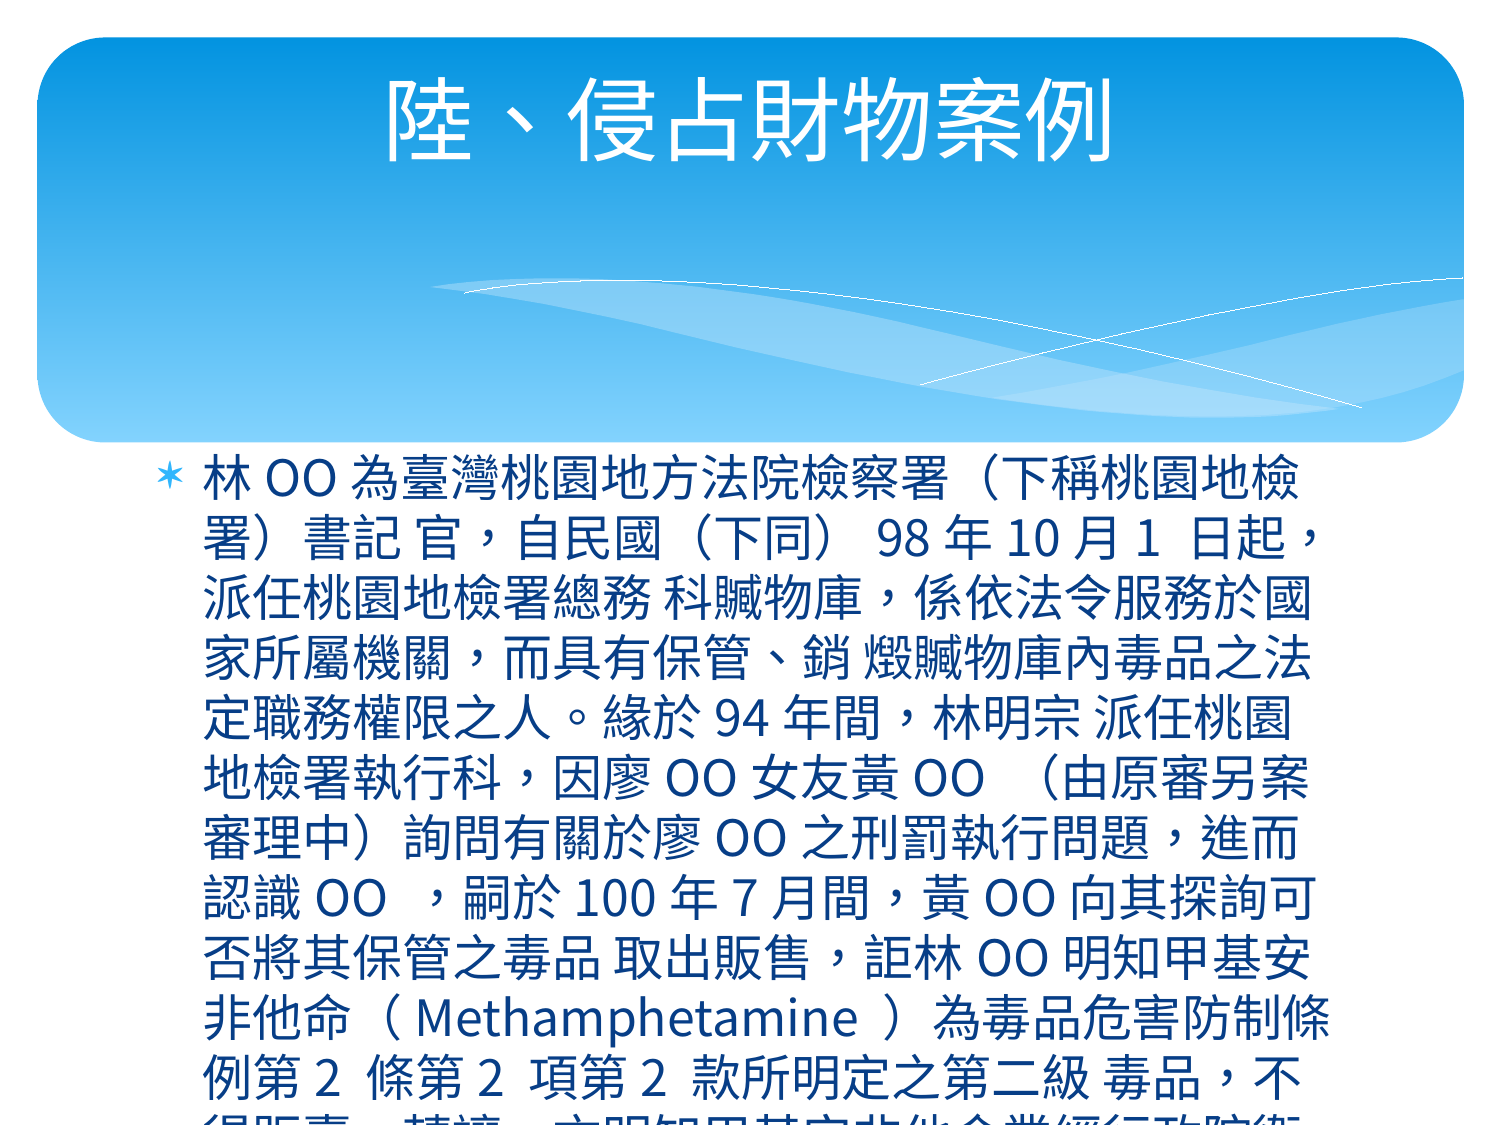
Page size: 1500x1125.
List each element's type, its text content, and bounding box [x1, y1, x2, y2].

list 林OO為臺灣桃園地方法院檢察署（下稱桃園地檢署）書記 官，自民國（下同）98年10月1 日起，派任桃園地檢署總務 科贓物庫，係依法令服務於國家所屬機關，而具有保管、銷 燬贓物庫內毒品之法定職務權限之人。緣於94年間，林明宗 派任桃園地檢署執行科，因廖OO女友黃OO （由原審另案 審理中）詢問有關於廖OO之刑罰執行問題，進而認識OO ，嗣於100年7月間，黃OO向其探詢可否將其保管之毒品 取出販售，詎林OO明知甲基安非他命（Methamphetamine ）為毒品危害防制條例第2 條第2 項第2 款所明定之第二級 毒品，不得販賣、轉讓，亦明知甲基安非他命業經行政院衛 生署公告禁止使用，屬藥事法第22條第1 項第1 款所稱之禁 藥，不得轉讓，竟利用其熟知已核備銷燬之甲基安非他命送 至桃園縣中壢焚化場銷燬前，係由承辦書記官造冊並會同政 風人員清點裝箱，清點程序僅核對甲基安非他命之外觀、數 量相關作業程序之機會，而同意黃OO上開提議，分別為下 列之行為： （一）於100年7月間即黃OO提出上開提議後一星期之某日，林 明宗要確認所保管的毒品是否為真，竟分別基於侵占職務 上持有之非公用私有財物、轉讓禁藥第二級毒品甲基安非 他命之犯意，先將其因職務上機會所保管約1 公克價值未 逾新臺幣（下同）5 萬元的甲基安非他命據為己有後，嗣 於桃園縣桃園市成功路3 段1 號桃園地檢署第二辦公室（ 下稱第二辦公室）檔案室附近停車場黃玉華車內（起訴書 誤載為檔案室附近垃圾集中處，應予更正），無償轉讓與 黃OO測試，經黃OO當場測試後，表示確為甲基安非他 命無誤。 （二）在黃OO確定林OO交付的毒品為真後之1、2週，林OO 另行起意，分別以基於侵占職務上持有之非公用私有財物 、販賣第二級毒品甲基安非他命之犯意，先將其因職務上 機會所保管裝有甲基安非他命約1兩（37.5 公克）之保濟 丸瓶18支據為己有後，嗣另以紙袋包裝，拿至第二辦公室 贓物庫外之小水溝旁放置，再告知黃OO放置地點，黃玉 華取得上開18支保濟丸瓶後，再出售給溫OO ，事後黃OO本應依約定每1公克1,000元的價金，交付3萬7,000元予 林OO即可，但其交付4 萬元予林OO收受。 （三）於100 年8 月下旬之某日，林明宗又另行起意，分別以基 於侵占職務上持有之非公用私有財物、販賣第二級毒品甲 基安非他命之犯意，先以黃OO提供與甲基安非他命100 公克外觀相似的冰糖，與其因職務上之機會所保管約100 公克之甲基安非他命調換，以此方式將因職務上之機會所 保管約100 公克之甲基安非他命據為己有後，嗣另以塑膠 袋包裹所侵占的甲基安非他命並將塑膠袋揉得皺皺的後， 拿至第二辦公室贓物庫外之小水溝旁放置，再告知黃OO 放置地點，通知黃OO前去取上開100 公克甲基安非他命 ，事後黃OO即依約定以每1 公克1,000 元的價金，交付 10萬元予林OO 。…….. [143, 438, 1359, 1005]
title 陸、侵占財物案例 [75, 55, 1425, 261]
